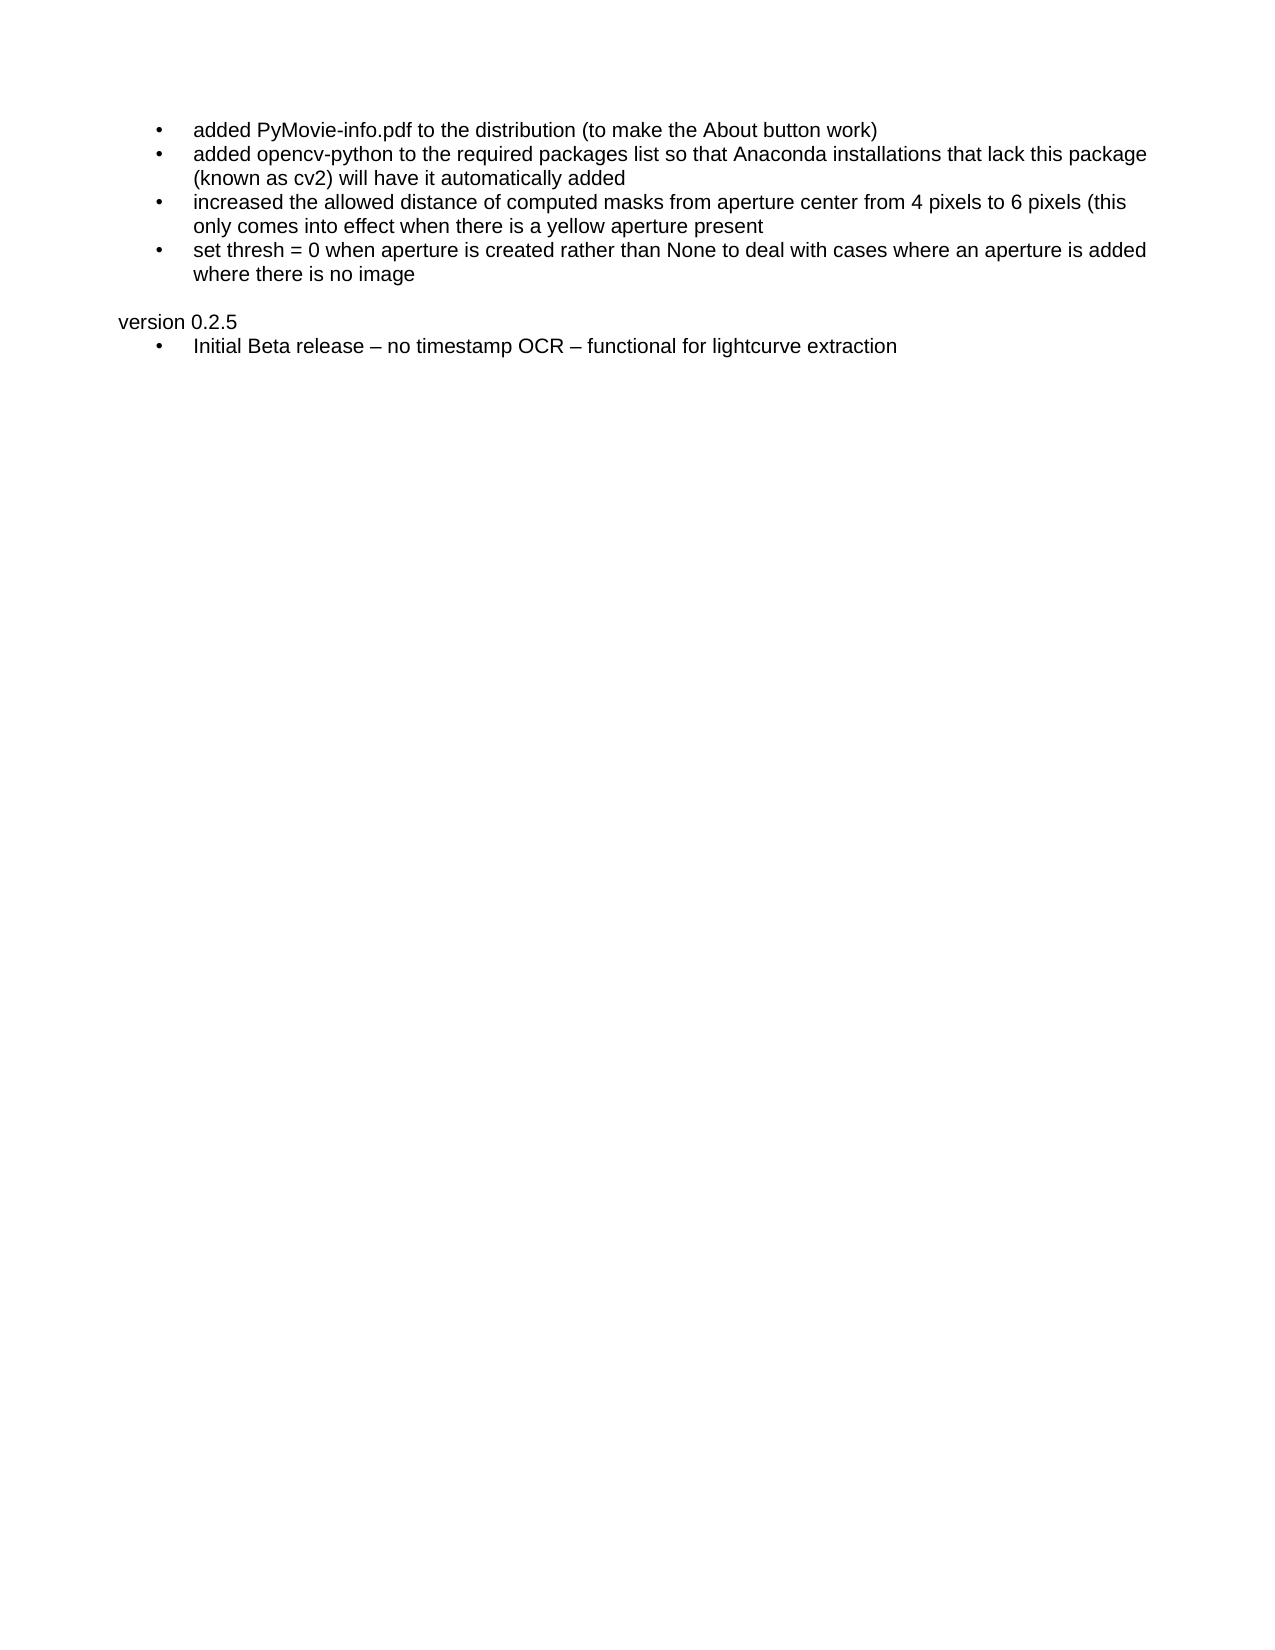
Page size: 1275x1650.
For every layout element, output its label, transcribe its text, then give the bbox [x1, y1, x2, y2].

list set thresh = 0 when aperture is created rather than None to deal with cases where an aperture is added where there is no image [156, 238, 1157, 310]
list added PyMovie-info.pdf to the distribution (to make the About button work) [156, 118, 1157, 142]
list Initial Beta release – no timestamp OCR – functional for lightcurve extraction [156, 334, 1157, 358]
text version 0.2.5 [118, 310, 1157, 334]
list increased the allowed distance of computed masks from aperture center from 4 pixels to 6 pixels (this only comes into effect when there is a yellow aperture present [156, 190, 1157, 238]
list added opencv-python to the required packages list so that Anaconda installations that lack this package (known as cv2) will have it automatically added [156, 142, 1157, 190]
